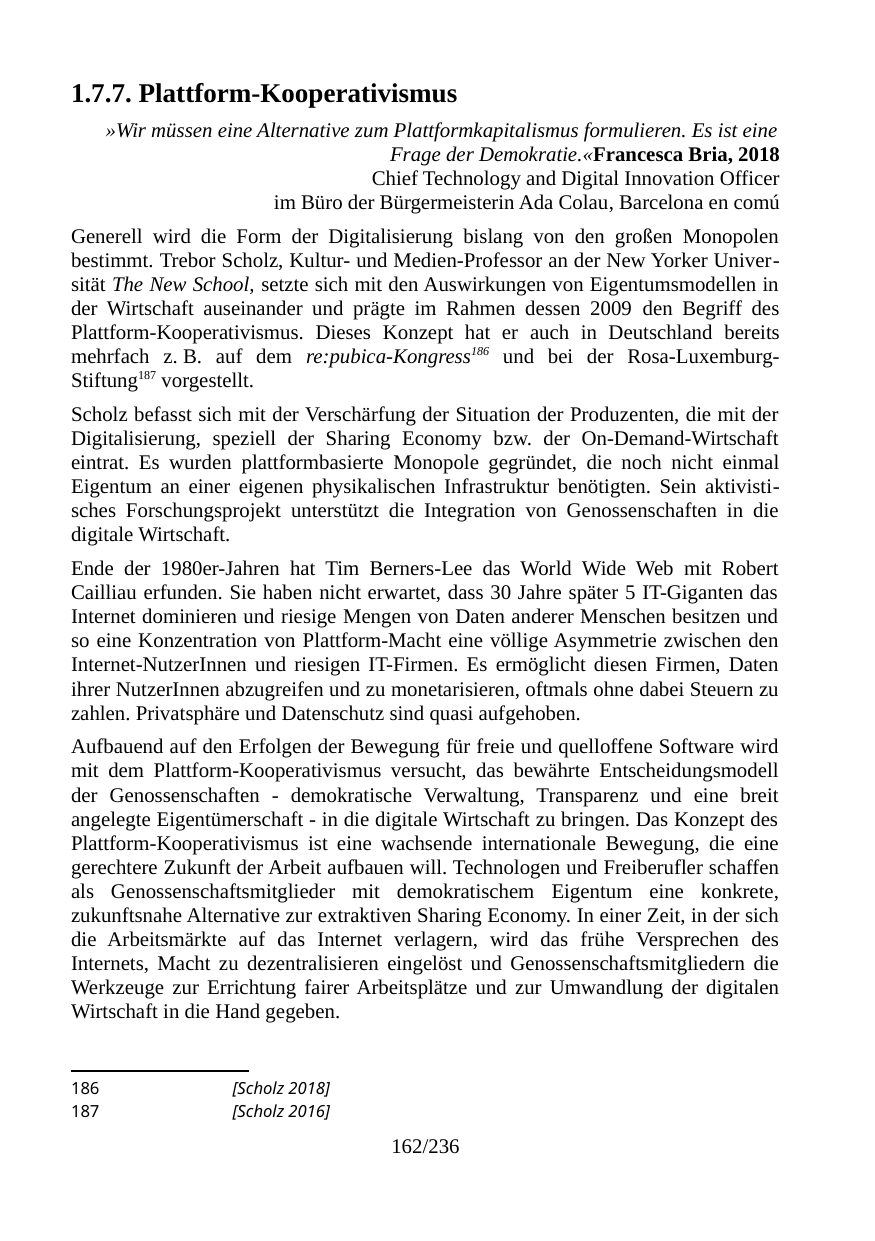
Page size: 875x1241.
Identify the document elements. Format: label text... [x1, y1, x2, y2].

text Scholz befasst sich mit der Verschärfung der Situation der Produzenten, die mit der Digitalisierung, speziell der Sharing Economy bzw. der On-Demand-Wirtschaft eintrat. Es wurden plattformbasierte Monopole gegründet, die noch nicht einmal Eigentum an einer eigenen physikalischen Infrastruktur benötigten. Sein aktivisti­sches Forschungsprojekt unterstützt die Integration von Genossenschaften in die digitale Wirtschaft. [71, 402, 779, 546]
text im Büro der Bürgermeisterin Ada Colau, Barcelona en comú [71, 190, 779, 214]
text Ende der 1980er-Jahren hat Tim Berners-Lee das World Wide Web mit Robert Cailliau erfunden. Sie haben nicht erwartet, dass 30 Jahre später 5 IT-Giganten das Internet dominieren und riesige Mengen von Daten anderer Menschen besitzen und so eine Konzentration von Plattform-Macht eine völlige Asymmetrie zwischen den Internet-NutzerInnen und riesigen IT-Firmen. Es ermöglicht diesen Firmen, Daten ihrer NutzerInnen abzugreifen und zu monetarisieren, oftmals ohne dabei Steuern zu zahlen. Privatsphäre und Datenschutz sind quasi aufgehoben. [71, 556, 779, 724]
text 1.7.7. Plattform-Kooperativismus [71, 77, 779, 108]
text Generell wird die Form der Digitalisierung bislang von den großen Monopolen bestimmt. Trebor Scholz, Kultur- und Medien-Professor an der New Yorker Univer­sität The New School, setzte sich mit den Auswirkungen von Eigentumsmodellen in der Wirtschaft auseinander und prägte im Rahmen dessen 2009 den Begriff des Plattform-Kooperativismus. Dieses Konzept hat er auch in Deutschland bereits mehrfach z. B. auf dem re:pubica-Kongress und bei der Rosa-Luxemburg-Stiftung vorgestellt. [71, 224, 779, 392]
text Aufbauend auf den Erfolgen der Bewegung für freie und quelloffene Software wird mit dem Plattform-Kooperativismus versucht, das bewährte Entscheidungsmodell der Genossenschaften - demokratische Verwaltung, Transparenz und eine breit angelegte Eigentümerschaft - in die digitale Wirtschaft zu bringen. Das Konzept des Plattform-Kooperativismus ist eine wachsende internationale Bewegung, die eine gerechtere Zukunft der Arbeit aufbauen will. Technologen und Freiberufler schaffen als Genossenschaftsmitglieder mit demokratischem Eigentum eine konkrete, zukunftsnahe Alternative zur extraktiven Sharing Economy. In einer Zeit, in der sich die Arbeitsmärkte auf das Internet verlagern, wird das frühe Versprechen des Internets, Macht zu dezentralisieren eingelöst und Genossenschaftsmitgliedern die Werkzeuge zur Errichtung fairer Arbeitsplätze und zur Umwandlung der digitalen Wirtschaft in die Hand gegeben. [71, 734, 779, 1023]
text [Scholz 2018] [71, 1077, 779, 1099]
text Chief Technology and Digital Innovation Officer [71, 166, 779, 190]
text »Wir müssen eine Alternative zum Plattformkapitalismus formulieren. Es ist eine Frage der Demokratie.«Francesca Bria, 2018 [71, 118, 779, 166]
text [Scholz 2016] [71, 1099, 779, 1122]
